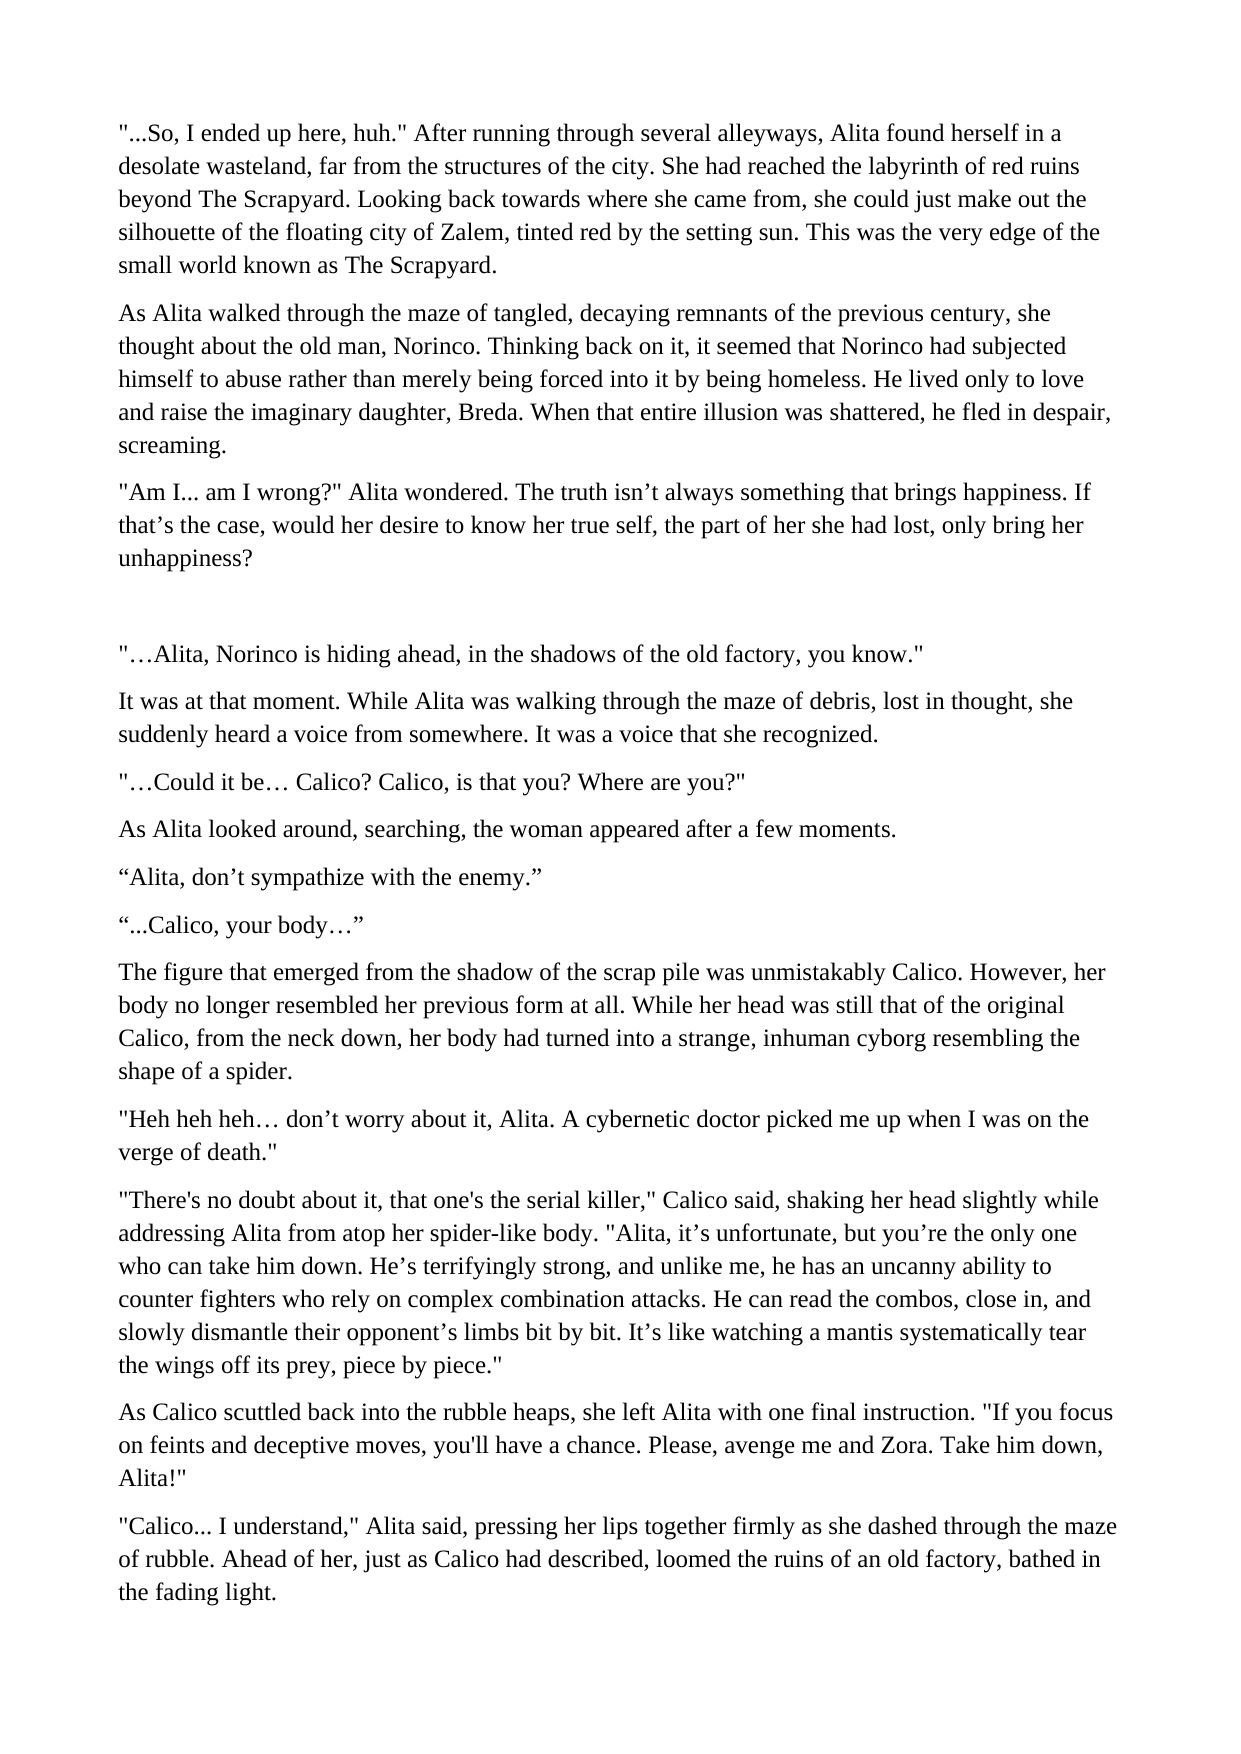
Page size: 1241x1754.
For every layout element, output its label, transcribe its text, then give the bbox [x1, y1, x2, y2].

text As Alita looked around, searching, the woman appeared after a few moments. [118, 814, 1122, 843]
text As Alita walked through the maze of tangled, decaying remnants of the previous century, she thought about the old man, Norinco. Thinking back on it, it seemed that Norinco had subjected himself to abuse rather than merely being forced into it by being homeless. He lived only to love and raise the imaginary daughter, Breda. When that entire illusion was shattered, he fled in despair, screaming. [118, 298, 1122, 459]
text "Calico... I understand," Alita said, pressing her lips together firmly as she dashed through the maze of rubble. Ahead of her, just as Calico had described, loomed the ruins of an old factory, bathed in the fading light. [118, 1511, 1122, 1606]
text "Am I... am I wrong?" Alita wondered. The truth isn’t always something that brings happiness. If that’s the case, would her desire to know her true self, the part of her she had lost, only bring her unhappiness? [118, 477, 1122, 572]
text “...Calico, your body…” [118, 910, 1122, 938]
text “Alita, don’t sympathize with the enemy.” [118, 862, 1122, 891]
text "…Alita, Norinco is hiding ahead, in the shadows of the old factory, you know." [118, 639, 1122, 667]
text "Heh heh heh… don’t worry about it, Alita. A cybernetic doctor picked me up when I was on the verge of death." [118, 1104, 1122, 1166]
text As Calico scuttled back into the rubble heaps, she left Alita with one final instruction. "If you focus on feints and deceptive moves, you'll have a chance. Please, avenge me and Zora. Take him down, Alita!" [118, 1397, 1122, 1492]
text "...So, I ended up here, huh." After running through several alleyways, Alita found herself in a desolate wasteland, far from the structures of the city. She had reached the labyrinth of red ruins beyond The Scrapyard. Looking back towards where she came from, she could just make out the silhouette of the floating city of Zalem, tinted red by the setting sun. This was the very edge of the small world known as The Scrapyard. [118, 118, 1122, 279]
text "There's no doubt about it, that one's the serial killer," Calico said, shaking her head slightly while addressing Alita from atop her spider-like body. "Alita, it’s unfortunate, but you’re the only one who can take him down. He’s terrifyingly strong, and unlike me, he has an uncanny ability to counter fighters who rely on complex combination attacks. He can read the combos, close in, and slowly dismantle their opponent’s limbs bit by bit. It’s like watching a mantis systematically tear the wings off its prey, piece by piece." [118, 1185, 1122, 1378]
text It was at that moment. While Alita was walking through the maze of debris, lost in thought, she suddenly heard a voice from somewhere. It was a voice that she recognized. [118, 686, 1122, 748]
text The figure that emerged from the shadow of the scrap pile was unmistakably Calico. However, her body no longer resembled her previous form at all. While her head was still that of the original Calico, from the neck down, her body had turned into a strange, inhuman cyborg resembling the shape of a spider. [118, 957, 1122, 1085]
text "…Could it be… Calico? Calico, is that you? Where are you?" [118, 767, 1122, 796]
